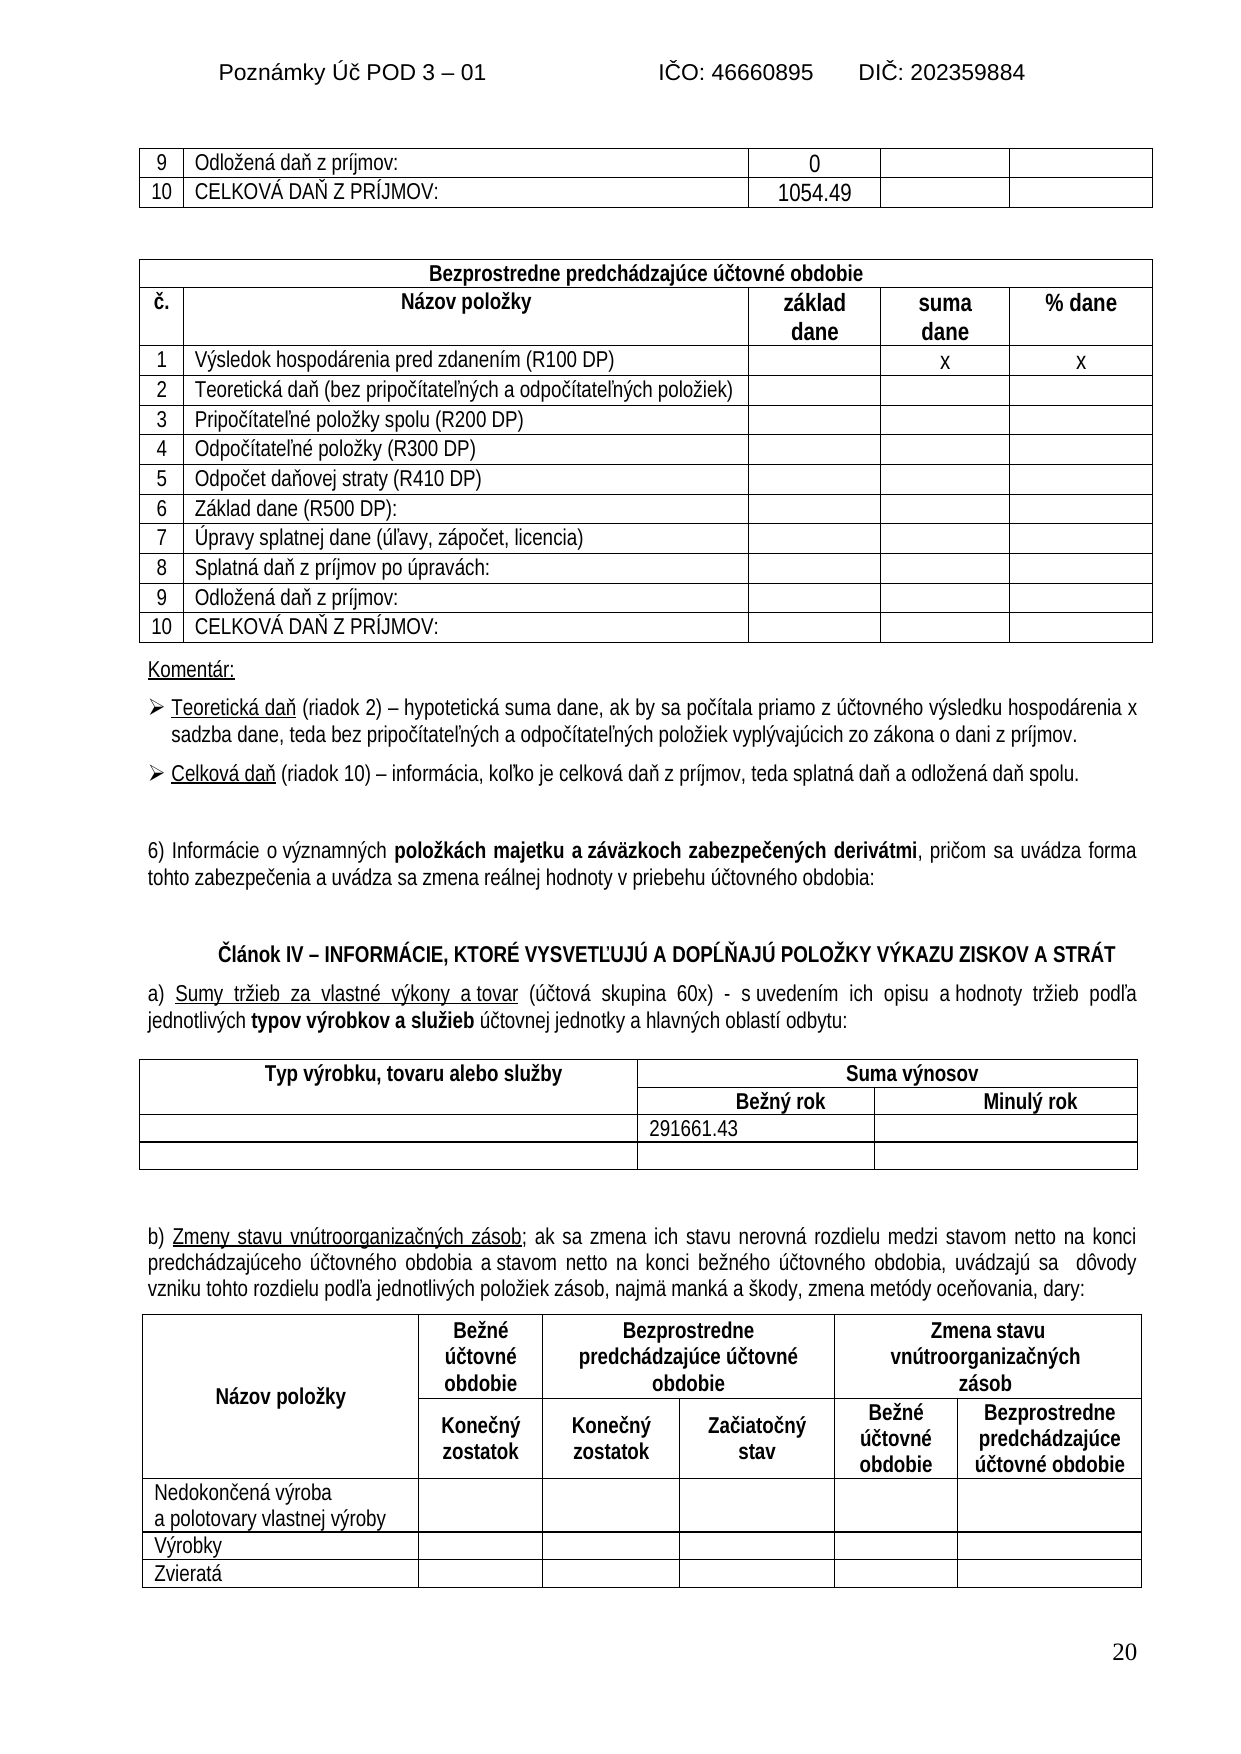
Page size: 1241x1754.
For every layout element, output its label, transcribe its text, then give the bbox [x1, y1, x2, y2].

table_cell Výrobky [143, 1533, 418, 1559]
table_cell [419, 1533, 542, 1559]
table_cell 4 [140, 435, 183, 464]
table_cell [749, 346, 880, 375]
table_cell [1010, 435, 1152, 464]
table_cell 9 [140, 584, 183, 612]
table_cell [749, 584, 880, 612]
table_cell [881, 613, 1009, 642]
table_cell [749, 406, 880, 434]
table_cell 8 [140, 554, 183, 583]
table_header Bezprostredne predchádzajúce účtovné obdobie [140, 260, 1152, 287]
table_cell 1 [140, 346, 183, 375]
table_cell č. [140, 288, 183, 345]
table_cell [419, 1560, 542, 1587]
table_cell Konečný zostatok [419, 1399, 542, 1478]
table_cell 291661,43 [638, 1115, 874, 1141]
table_cell Výsledok hospodárenia pred zdanením (R100 DP) [184, 346, 748, 375]
text Článok IV – INFORMÁCIE, KTORÉ VYSVETĽUJÚ A DOPĹŇAJÚ POLOŽKY VÝKAZU ZISKOV A STRÁT [148, 941, 1186, 968]
table_cell [1010, 406, 1152, 434]
table_cell [835, 1479, 957, 1531]
table_cell Začiatočný stav [680, 1399, 834, 1478]
table_cell Teoretická daň (bez pripočítateľných a odpočítateľných položiek) [184, 376, 748, 404]
table_cell [419, 1479, 542, 1531]
table_cell [638, 1143, 874, 1169]
table_cell [1010, 465, 1152, 493]
table_cell 10 [140, 178, 183, 207]
text a) Sumy tržieb za vlastné výkony a tovar (účtová skupina 60x) - s uvedením ich opisu a hodnoty tržieb podľa jednotlivých typov výrobkov a služieb účtovnej jednotky a hlavných oblastí odbytu: [148, 980, 1137, 1033]
table_cell [1010, 149, 1152, 177]
table_cell [881, 406, 1009, 434]
table_cell [835, 1560, 957, 1587]
table_cell [1010, 495, 1152, 523]
table_cell [1010, 376, 1152, 404]
table_cell 7 [140, 524, 183, 553]
table_header Bezprostredne predchádzajúce účtovné obdobie [543, 1315, 834, 1397]
table_cell Úpravy splatnej dane (úľavy, zápočet, licencia) [184, 524, 748, 553]
list Celková daň (riadok 10) – informácia, koľko je celková daň z príjmov, teda splatná daň a odložená daň spolu. [148, 759, 1137, 786]
table_cell [140, 1143, 637, 1169]
table_cell [835, 1533, 957, 1559]
table_cell 10 [140, 613, 183, 642]
table_cell [1010, 554, 1152, 583]
table_cell Konečný zostatok [543, 1399, 679, 1478]
table_cell 3 [140, 406, 183, 434]
table_cell CELKOVÁ DAŇ Z PRÍJMOV: [184, 178, 748, 207]
table_cell [749, 495, 880, 523]
table_cell 9 [140, 149, 183, 177]
text b) Zmeny stavu vnútroorganizačných zásob; ak sa zmena ich stavu nerovná rozdielu medzi stavom netto na konci predchádzajúceho účtovného obdobia a stavom netto na konci bežného účtovného obdobia, uvádzajú sa dôvody vzniku tohto rozdielu podľa jednotlivých položiek zásob, najmä manká a škody, zmena metódy oceňovania, dary: [148, 1223, 1137, 1302]
table_cell Pripočítateľné položky spolu (R200 DP) [184, 406, 748, 434]
list Teoretická daň (riadok 2) – hypotetická suma dane, ak by sa počítala priamo z účtovného výsledku hospodárenia x sadzba dane, teda bez pripočítateľných a odpočítateľných položiek vyplývajúcich zo zákona o dani z príjmov. [148, 694, 1137, 747]
table_cell [140, 1115, 637, 1141]
table_cell 5 [140, 465, 183, 493]
table_cell Bezprostredne predchádzajúce účtovné obdobie [958, 1399, 1141, 1478]
table_cell 1054,49 [749, 178, 880, 207]
table_cell [1010, 178, 1152, 207]
table_cell [749, 613, 880, 642]
table_cell [881, 524, 1009, 553]
table_cell [680, 1560, 834, 1587]
table_cell základ dane [749, 288, 880, 345]
table_cell [1010, 584, 1152, 612]
table_cell Základ dane (R500 DP): [184, 495, 748, 523]
table_cell CELKOVÁ DAŇ Z PRÍJMOV: [184, 613, 748, 642]
table_header Typ výrobku, tovaru alebo služby [140, 1060, 637, 1114]
table_cell Odložená daň z príjmov: [184, 149, 748, 177]
table_cell [881, 149, 1009, 177]
table_cell Zvieratá [143, 1560, 418, 1587]
table_cell [749, 554, 880, 583]
table_cell [875, 1143, 1137, 1169]
table_cell [881, 554, 1009, 583]
table_cell [958, 1560, 1141, 1587]
table_cell [958, 1479, 1141, 1531]
table_cell [543, 1560, 679, 1587]
table_cell [543, 1479, 679, 1531]
table_cell [881, 465, 1009, 493]
table_cell [875, 1115, 1137, 1141]
table_cell Odpočítateľné položky (R300 DP) [184, 435, 748, 464]
table_cell [1010, 613, 1152, 642]
table_cell [881, 495, 1009, 523]
table_cell Odpočet daňovej straty (R410 DP) [184, 465, 748, 493]
table_cell [680, 1533, 834, 1559]
table_cell [1010, 524, 1152, 553]
table_header Názov položky [143, 1315, 418, 1478]
table_cell Bežný rok [638, 1088, 874, 1114]
table_cell x [1010, 346, 1152, 375]
table_cell Odložená daň z príjmov: [184, 584, 748, 612]
table_cell Názov položky [184, 288, 748, 345]
table_cell [543, 1533, 679, 1559]
table_cell % dane [1010, 288, 1152, 345]
table_cell [749, 465, 880, 493]
table_cell Nedokončená výroba a polotovary vlastnej výroby [143, 1479, 418, 1531]
table_header Suma výnosov [638, 1060, 1137, 1087]
table_cell [881, 435, 1009, 464]
table_cell suma dane [881, 288, 1009, 345]
table_cell [749, 524, 880, 553]
table_cell [958, 1533, 1141, 1559]
table_header Bežné účtovné obdobie [419, 1315, 542, 1397]
table_cell [881, 584, 1009, 612]
table_cell 0 [749, 149, 880, 177]
table_cell [680, 1479, 834, 1531]
table_cell Bežné účtovné obdobie [835, 1399, 957, 1478]
table_cell Splatná daň z príjmov po úpravách: [184, 554, 748, 583]
text Komentár: [148, 656, 1186, 682]
table_header Zmena stavu vnútroorganizačných zásob [835, 1315, 1141, 1397]
table_cell [881, 178, 1009, 207]
table_cell [749, 376, 880, 404]
table_cell 2 [140, 376, 183, 404]
table_cell [749, 435, 880, 464]
table_cell 6 [140, 495, 183, 523]
table_cell x [881, 346, 1009, 375]
text 6) Informácie o významných položkách majetku a záväzkoch zabezpečených derivátmi, pričom sa uvádza forma tohto zabezpečenia a uvádza sa zmena reálnej hodnoty v priebehu účtovného obdobia: [148, 837, 1137, 890]
table_cell [881, 376, 1009, 404]
table_cell Minulý rok [875, 1088, 1137, 1114]
